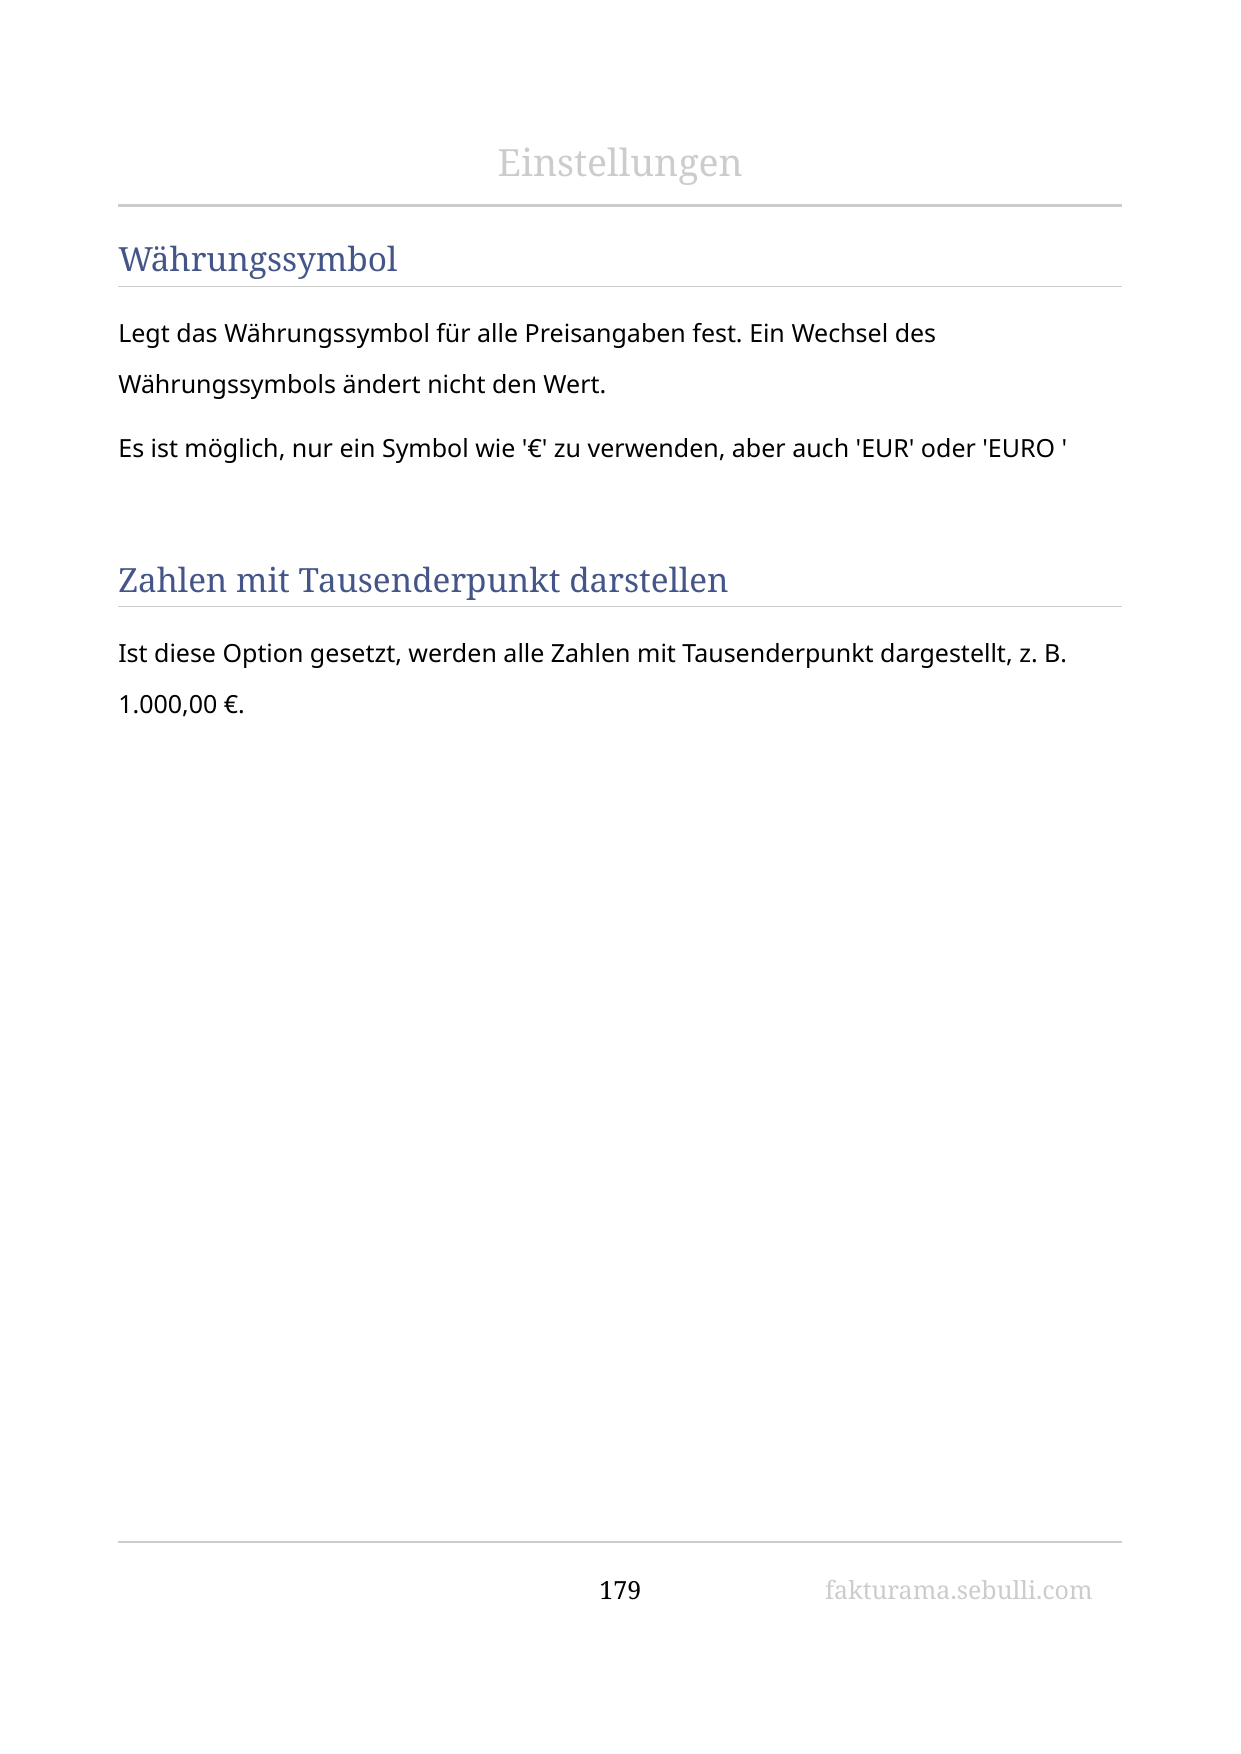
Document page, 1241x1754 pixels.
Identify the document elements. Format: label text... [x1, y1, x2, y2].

subtitle Zahlen mit Tausenderpunkt darstellen [118, 556, 1122, 606]
text Ist diese Option gesetzt, werden alle Zahlen mit Tausenderpunkt dargestellt, z. B. 1.000,00 €. [118, 636, 1122, 721]
text Legt das Währungssymbol für alle Preisangaben fest. Ein Wechsel des Währungssymbols ändert nicht den Wert. [118, 316, 1122, 401]
subtitle Währungssymbol [118, 236, 1122, 286]
text Es ist möglich, nur ein Symbol wie '€' zu verwenden, aber auch 'EUR' oder 'EURO ' [118, 430, 1122, 464]
